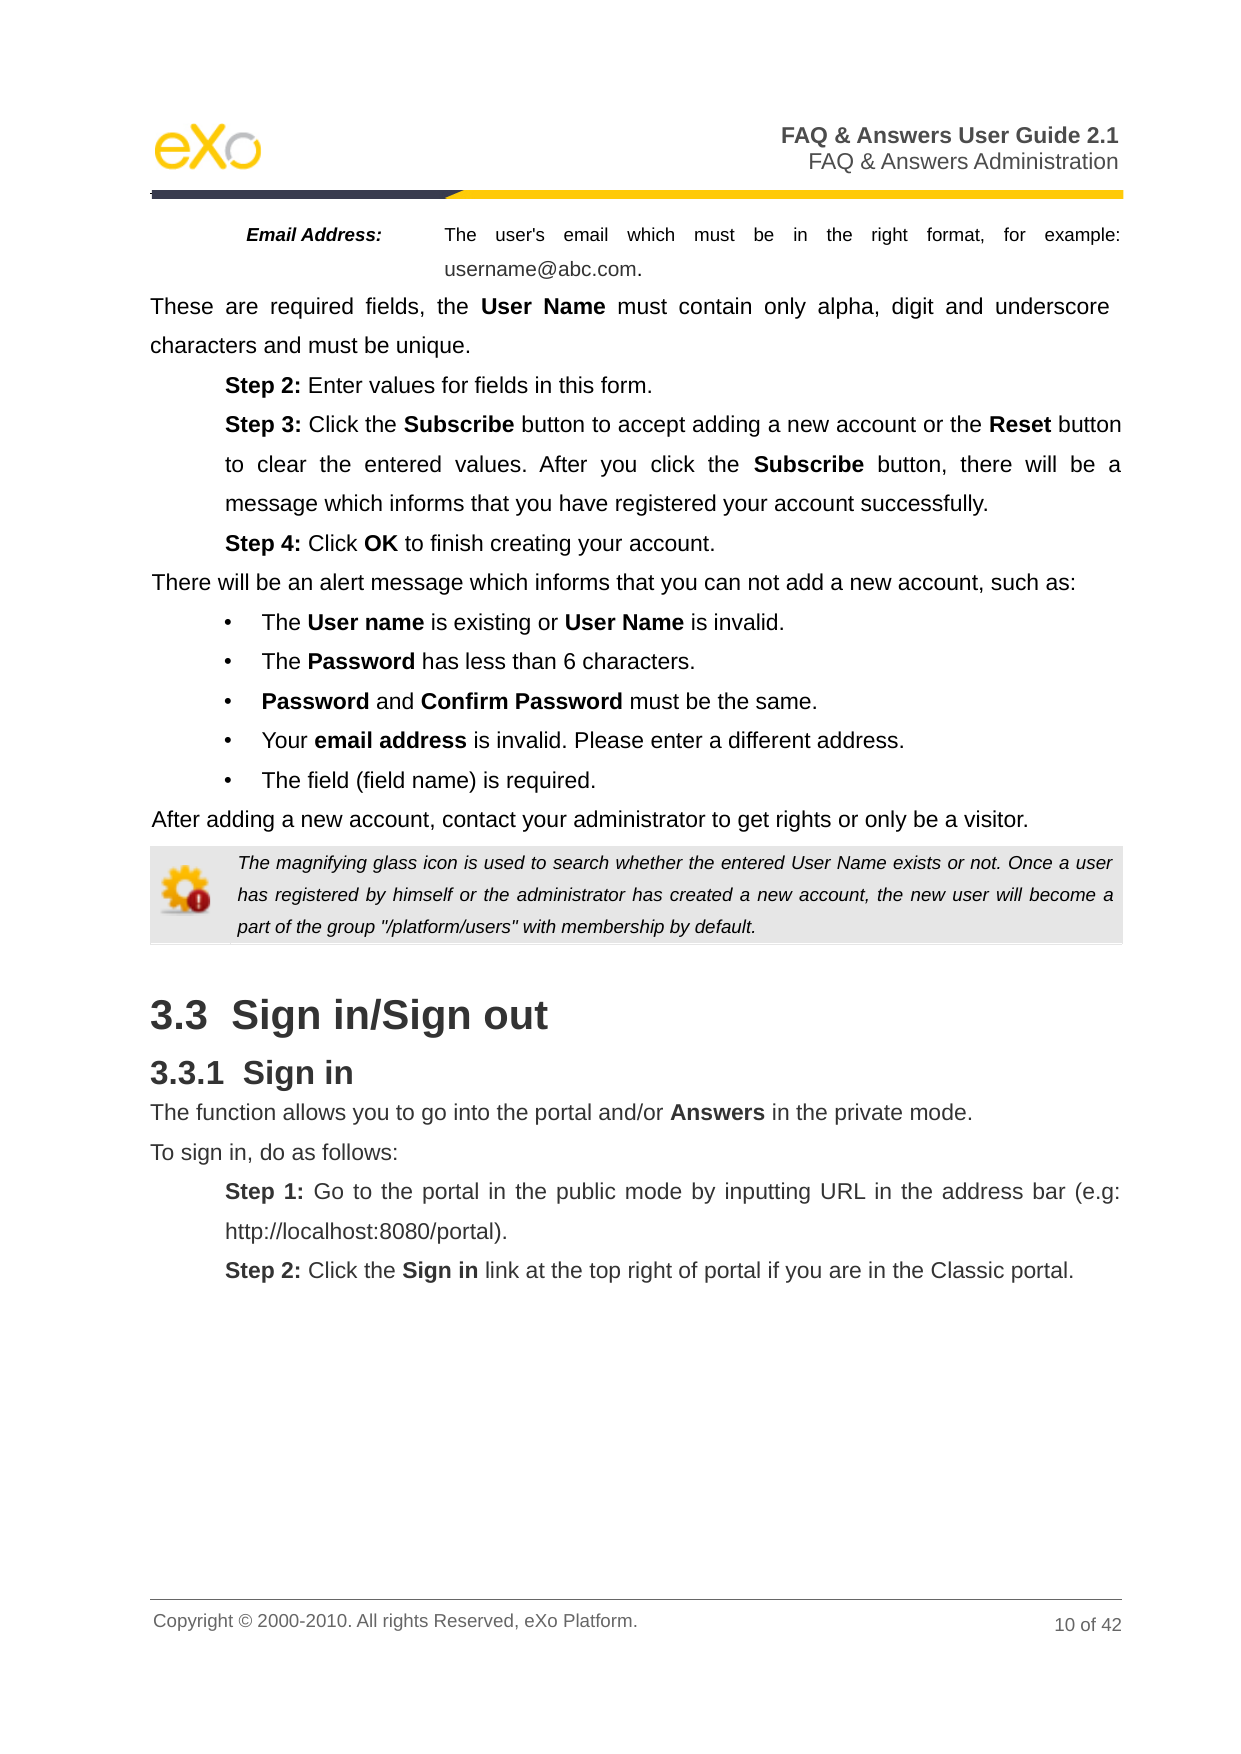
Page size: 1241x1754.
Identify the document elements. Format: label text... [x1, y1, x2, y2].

table_header The magnifying glass icon is used to search whether the entered User Name exists or not. Once a user has registered by himself or the administrator has created a new account, the new user will become a part of the group "/platform/users" with membership by default. [231, 847, 1122, 943]
text The function allows you to go into the portal and/or Answers in the private mode. [150, 1099, 1122, 1126]
list There will be an alert message which informs that you can not add a new account, such as: [114, 569, 1122, 596]
text These are required fields, the User Name must contain only alpha, digit and underscore characters and must be unique. [76, 293, 1122, 359]
table_header [151, 847, 230, 943]
list Step 3: Click the Subscribe button to accept adding a new account or the Reset button to clear the entered values. After you click the Subscribe button, there will be a message which informs that you have registered your account successfully. [187, 411, 1122, 517]
list Password and Confirm Password must be the same. [224, 688, 1122, 714]
list Your email address is invalid. Please enter a different address. [224, 727, 1122, 754]
picture [155, 123, 262, 170]
subtitle Sign in [150, 1053, 1122, 1092]
subtitle Sign in/Sign out [150, 991, 1122, 1038]
text Email Address: The user's email which must be in the right format, for example: username@abc.com. [246, 223, 1122, 281]
list Step 2: Click the Sign in link at the top right of portal if you are in the Classic portal. [187, 1257, 1122, 1284]
text To sign in, do as follows: [150, 1139, 1122, 1165]
list After adding a new account, contact your administrator to get rights or only be a visitor. [114, 806, 1122, 833]
picture [151, 190, 1124, 199]
list Step 2: Enter values for fields in this form. [187, 372, 1122, 398]
list Step 1: Go to the portal in the public mode by inputting URL in the address bar (e.g: http://localhost:8080/portal). [187, 1178, 1122, 1244]
list The User name is existing or User Name is invalid. [224, 609, 1122, 635]
list Step 4: Click OK to finish creating your account. [187, 530, 1122, 556]
list The field (field name) is required. [224, 767, 1122, 793]
list The Password has less than 6 characters. [224, 648, 1122, 675]
picture [160, 865, 211, 916]
